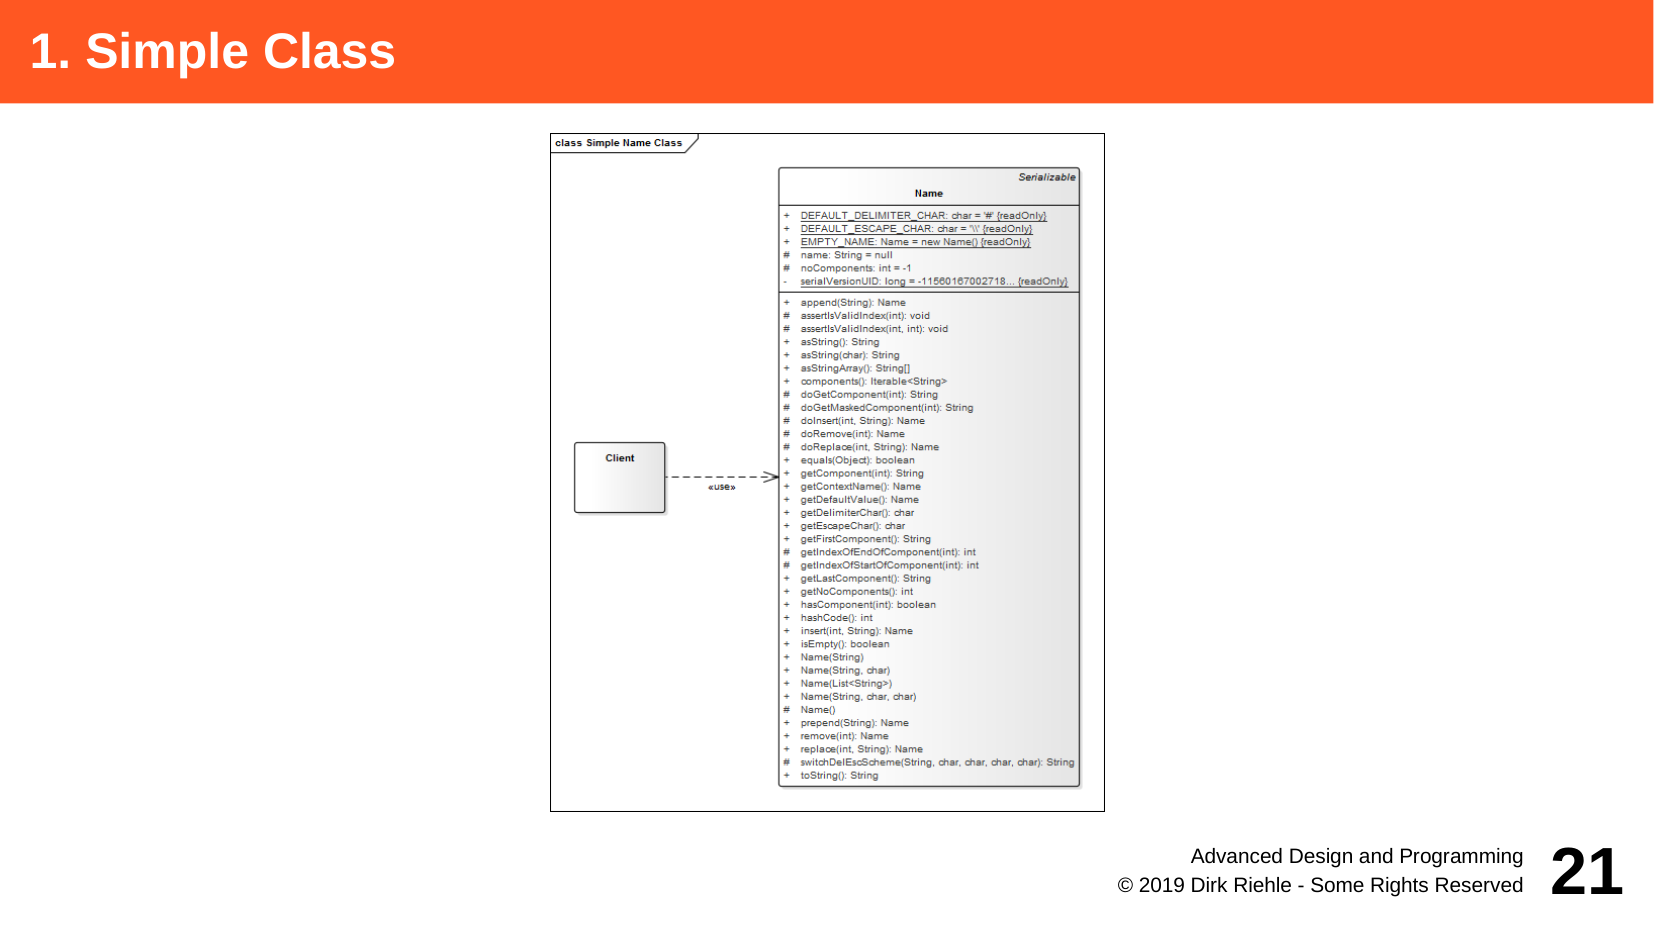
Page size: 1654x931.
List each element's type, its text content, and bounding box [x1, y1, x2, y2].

title 1. Simple Class [0, 0, 1654, 104]
picture [487, 132, 1167, 813]
